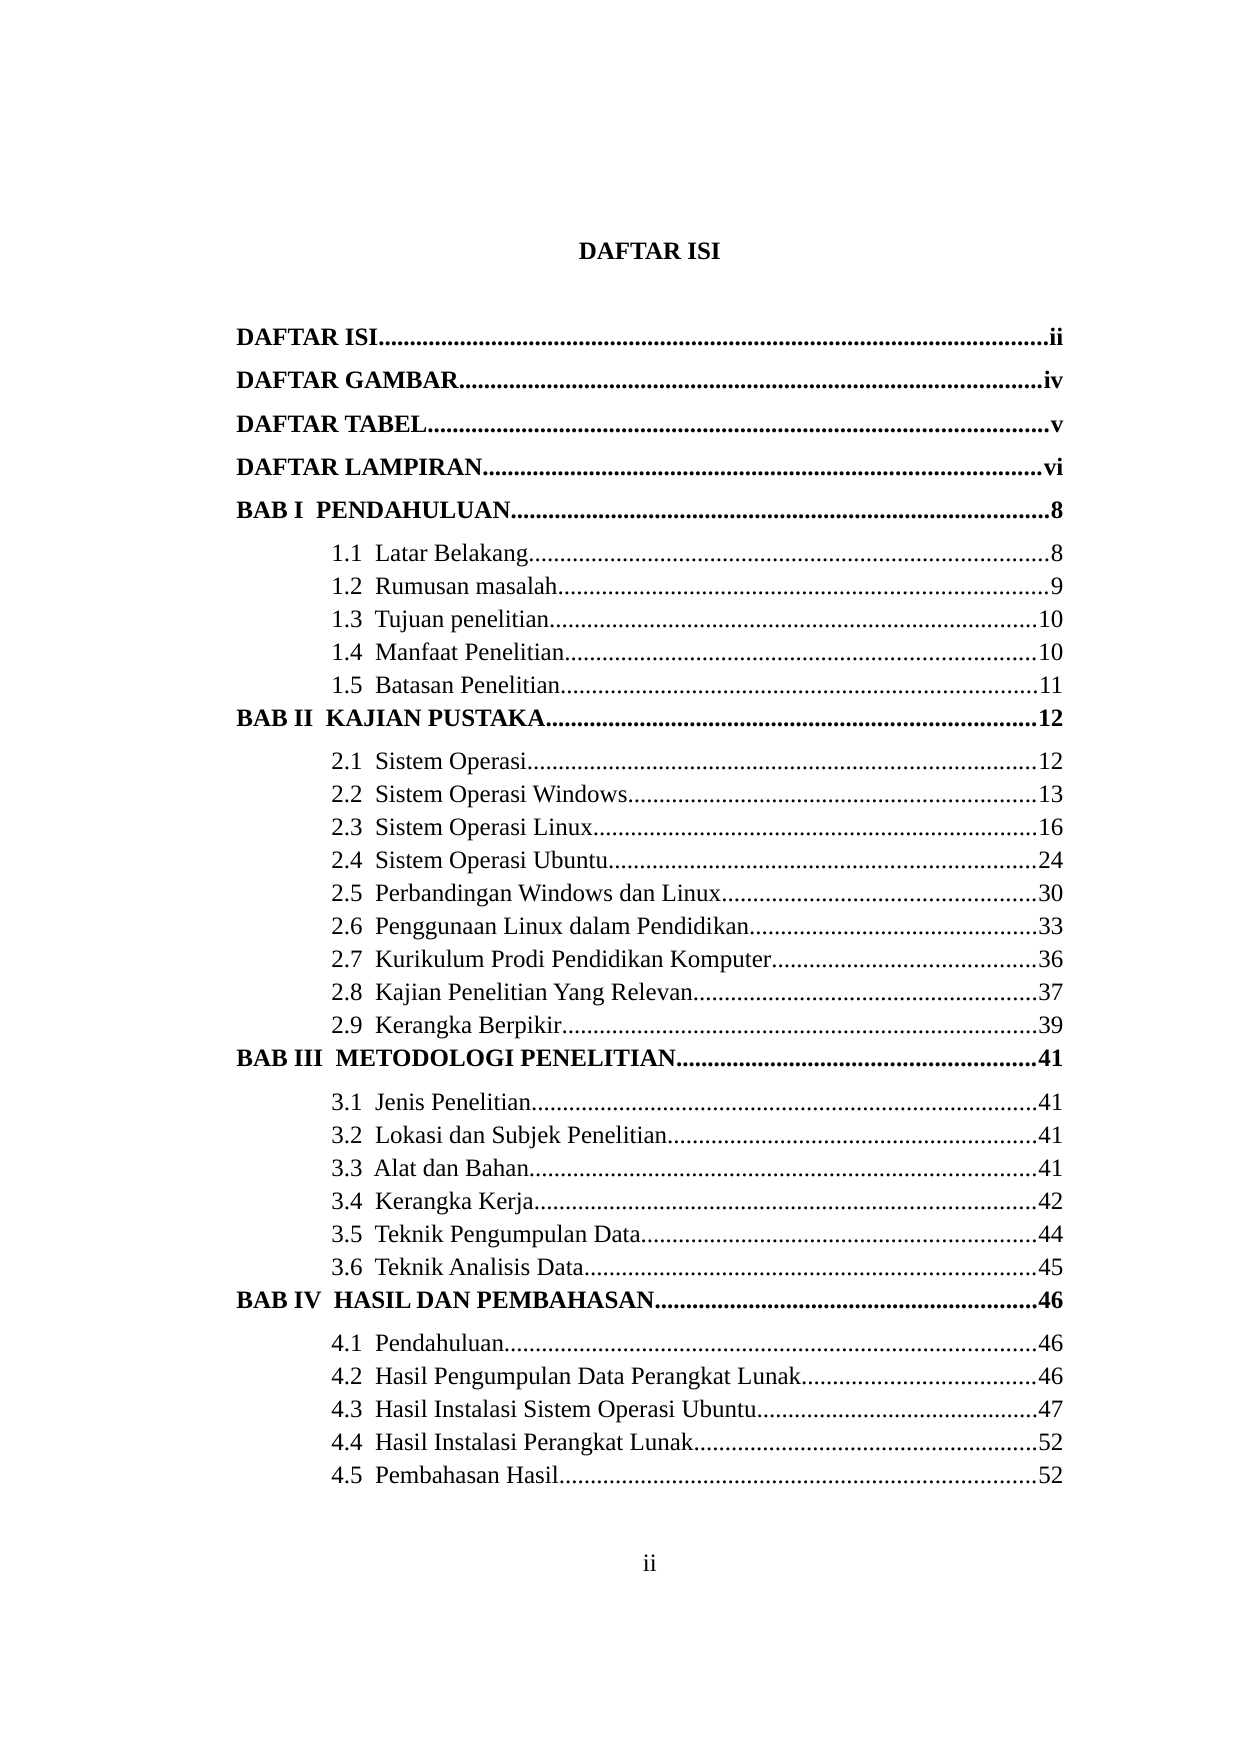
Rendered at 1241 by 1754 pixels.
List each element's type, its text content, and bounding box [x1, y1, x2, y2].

text 2.9 Kerangka Berpikir 39 [325, 1011, 1063, 1039]
text 4.5 Pembahasan Hasil 52 [325, 1460, 1063, 1489]
text BAB IV HASIL DAN PEMBAHASAN 46 [236, 1285, 1063, 1313]
text 2.8 Kajian Penelitian Yang Relevan 37 [325, 977, 1063, 1006]
text 2.4 Sistem Operasi Ubuntu 24 [325, 845, 1063, 874]
text DAFTAR TABEL v [236, 409, 1063, 437]
text 2.1 Sistem Operasi 12 [325, 746, 1063, 775]
text 2.6 Penggunaan Linux dalam Pendidikan 33 [325, 911, 1063, 940]
text BAB II KAJIAN PUSTAKA 12 [236, 703, 1063, 732]
text 1.3 Tujuan penelitian 10 [325, 604, 1063, 633]
text 3.5 Teknik Pengumpulan Data 44 [325, 1219, 1063, 1247]
text 3.2 Lokasi dan Subjek Penelitian 41 [325, 1120, 1063, 1148]
text 3.3 Alat dan Bahan 41 [325, 1153, 1063, 1181]
text 2.3 Sistem Operasi Linux 16 [325, 812, 1063, 841]
text BAB III METODOLOGI PENELITIAN 41 [236, 1043, 1063, 1072]
text 4.1 Pendahuluan 46 [325, 1328, 1063, 1357]
text 1.5 Batasan Penelitian 11 [325, 670, 1063, 699]
text DAFTAR LAMPIRAN vi [236, 452, 1063, 481]
text 2.2 Sistem Operasi Windows 13 [325, 779, 1063, 808]
text DAFTAR ISI ii [236, 322, 1063, 351]
text 1.4 Manfaat Penelitian 10 [325, 637, 1063, 666]
text 2.7 Kurikulum Prodi Pendidikan Komputer 36 [325, 944, 1063, 973]
text 3.1 Jenis Penelitian 41 [325, 1087, 1063, 1115]
text 1.2 Rumusan masalah 9 [325, 571, 1063, 600]
text 4.4 Hasil Instalasi Perangkat Lunak 52 [325, 1427, 1063, 1456]
text DAFTAR GAMBAR iv [236, 366, 1063, 394]
text 2.5 Perbandingan Windows dan Linux 30 [325, 878, 1063, 907]
text BAB I PENDAHULUAN 8 [236, 495, 1063, 524]
text 1.1 Latar Belakang 8 [325, 538, 1063, 567]
text 4.3 Hasil Instalasi Sistem Operasi Ubuntu 47 [325, 1394, 1063, 1423]
subtitle DAFTAR ISI [236, 236, 1063, 265]
text 4.2 Hasil Pengumpulan Data Perangkat Lunak 46 [325, 1361, 1063, 1390]
text 3.6 Teknik Analisis Data 45 [325, 1252, 1063, 1281]
text 3.4 Kerangka Kerja 42 [325, 1186, 1063, 1214]
